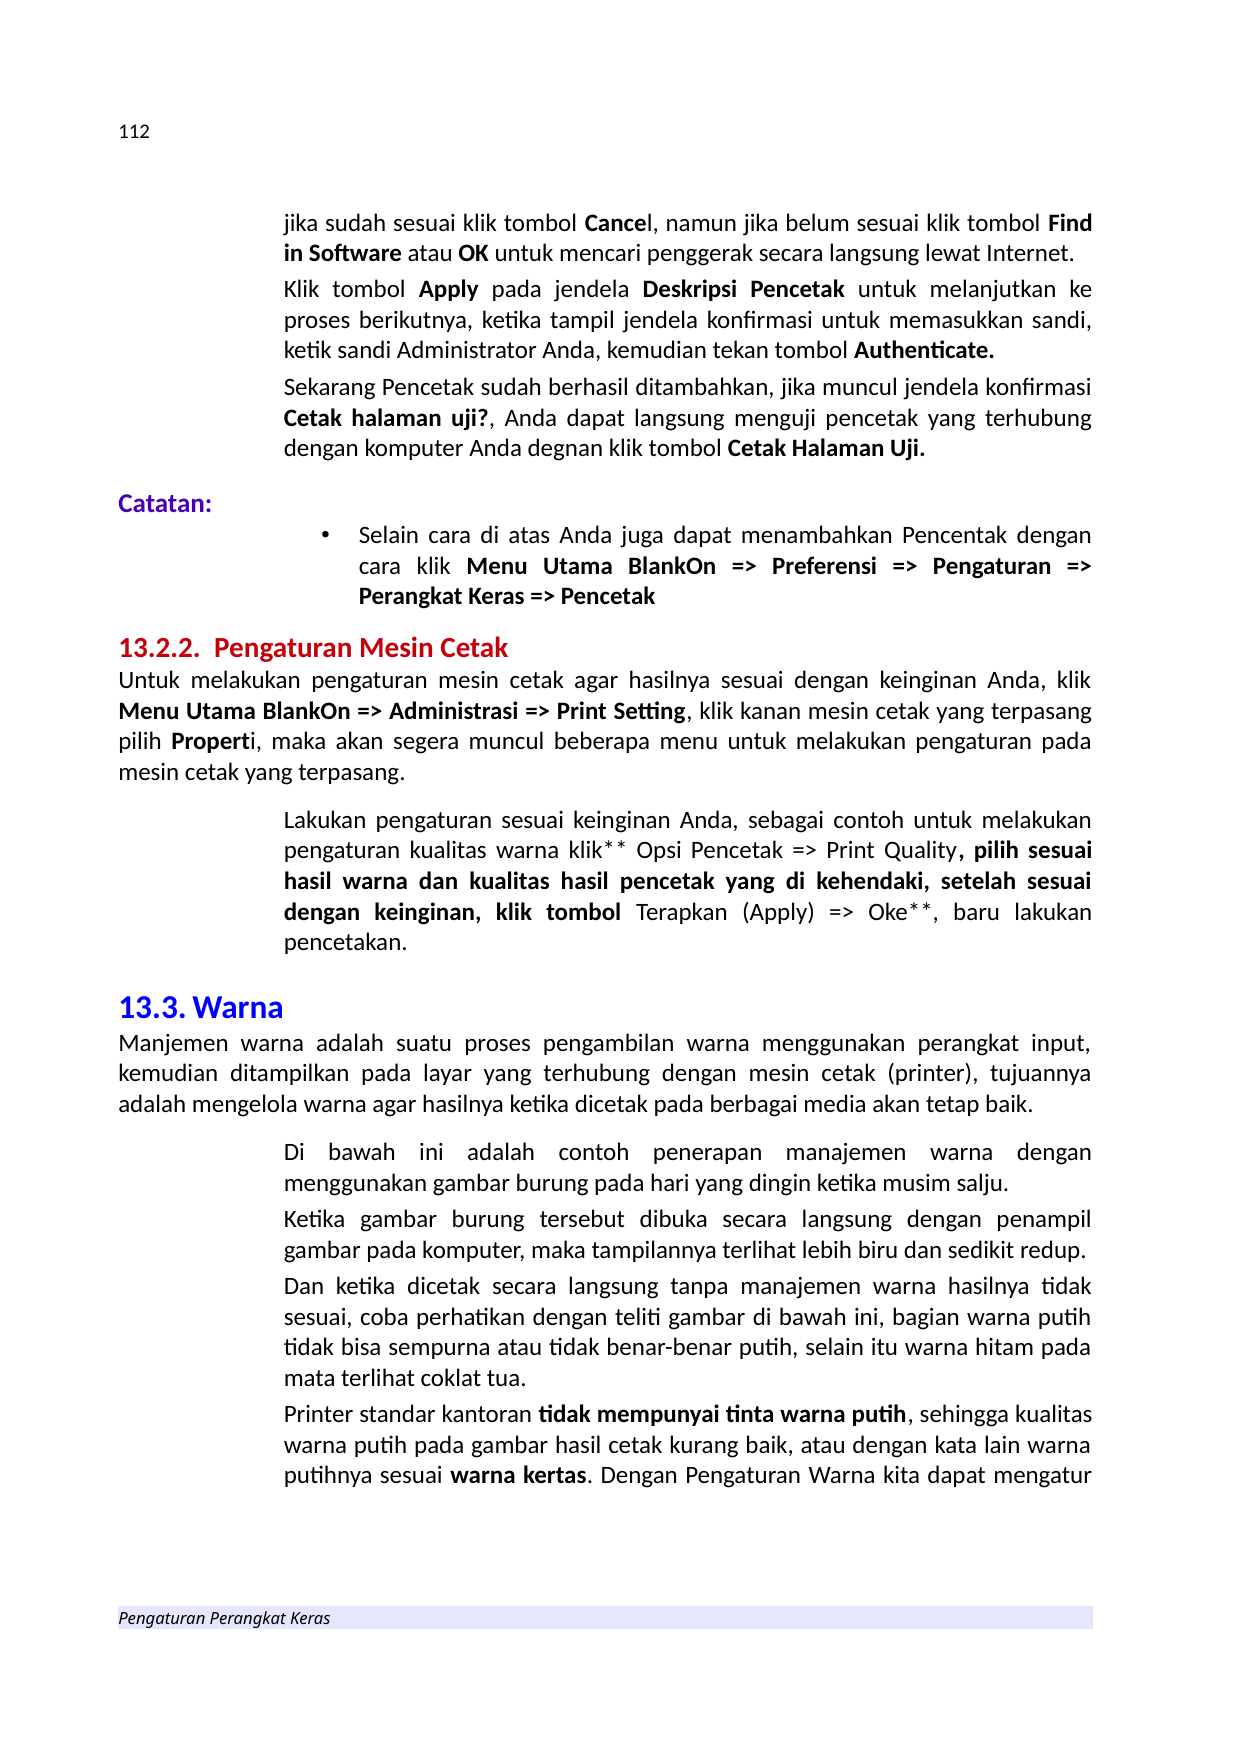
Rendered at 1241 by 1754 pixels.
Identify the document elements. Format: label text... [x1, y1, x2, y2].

text Lakukan pengaturan sesuai keinginan Anda, sebagai contoh untuk melakukan pengaturan kualitas warna klik** Opsi Pencetak => Print Quality, pilih sesuai hasil warna dan kualitas hasil pencetak yang di kehendaki, setelah sesuai dengan keinginan, klik tombol Terapkan (Apply) => Oke**, baru lakukan pencetakan. [283, 804, 1093, 957]
text Sekarang Pencetak sudah berhasil ditambahkan, jika muncul jendela konfirmasi Cetak halaman uji?, Anda dapat langsung menguji pencetak yang terhubung dengan komputer Anda degnan klik tombol Cetak Halaman Uji. [283, 371, 1093, 463]
text Dan ketika dicetak secara langsung tanpa manajemen warna hasilnya tidak sesuai, coba perhatikan dengan teliti gambar di bawah ini, bagian warna putih tidak bisa sempurna atau tidak benar-benar putih, selain itu warna hitam pada mata terlihat coklat tua. [283, 1270, 1093, 1392]
text Klik tombol Apply pada jendela Deskripsi Pencetak untuk melanjutkan ke proses berikutnya, ketika tampil jendela konfirmasi untuk memasukkan sandi, ketik sandi Administrator Anda, kemudian tekan tombol Authenticate. [283, 274, 1093, 365]
text Ketika gambar burung tersebut dibuka secara langsung dengan penampil gambar pada komputer, maka tampilannya terlihat lebih biru dan sedikit redup. [283, 1203, 1093, 1264]
text Manjemen warna adalah suatu proses pengambilan warna menggunakan perangkat input, kemudian ditampilkan pada layar yang terhubung dengan mesin cetak (printer), tujuannya adalah mengelola warna agar hasilnya ketika dicetak pada berbagai media akan tetap baik. [118, 1027, 1093, 1118]
text jika sudah sesuai klik tombol Cancel, namun jika belum sesuai klik tombol Find in Software atau OK untuk mencari penggerak secara langsung lewat Internet. [283, 207, 1093, 268]
subtitle Pengaturan Mesin Cetak [118, 629, 1093, 664]
subtitle Warna [118, 986, 1093, 1027]
text Untuk melakukan pengaturan mesin cetak agar hasilnya sesuai dengan keinginan Anda, klik Menu Utama BlankOn => Administrasi => Print Setting, klik kanan mesin cetak yang terpasang pilih Properti, maka akan segera muncul beberapa menu untuk melakukan pengaturan pada mesin cetak yang terpasang. [118, 664, 1093, 786]
subtitle Catatan: [118, 486, 1093, 519]
list Selain cara di atas Anda juga dapat menambahkan Pencentak dengan cara klik Menu Utama BlankOn => Preferensi => Pengaturan => Perangkat Keras => Pencetak [321, 519, 1093, 611]
text Di bawah ini adalah contoh penerapan manajemen warna dengan menggunakan gambar burung pada hari yang dingin ketika musim salju. [283, 1136, 1093, 1197]
text Printer standar kantoran tidak mempunyai tinta warna putih, sehingga kualitas warna putih pada gambar hasil cetak kurang baik, atau dengan kata lain warna putihnya sesuai warna kertas. Dengan Pengaturan Warna kita dapat mengatur [283, 1398, 1093, 1490]
